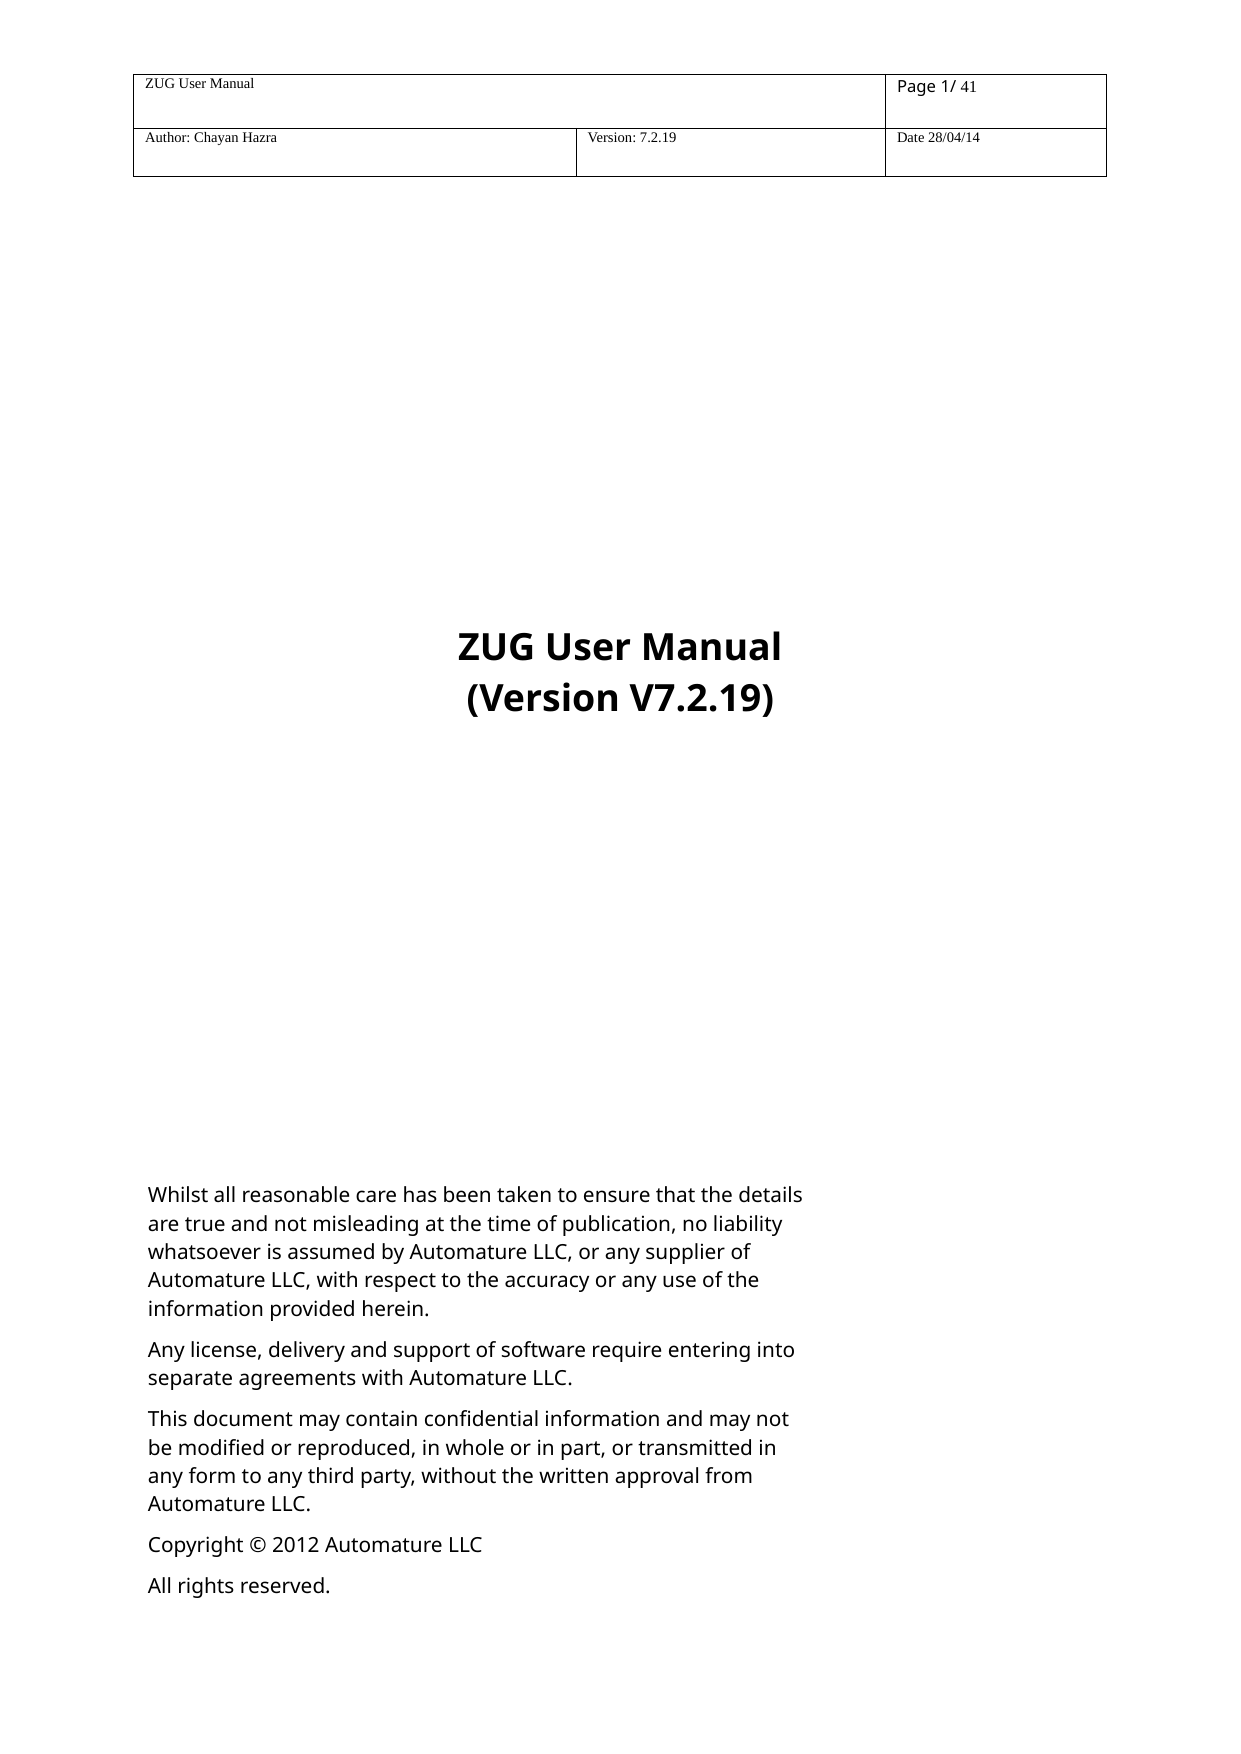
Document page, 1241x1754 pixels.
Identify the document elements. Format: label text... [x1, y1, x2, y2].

text Copyright © 2012 Automature LLC [148, 1531, 812, 1559]
title ZUG User Manual (Version V7.2.19) [148, 620, 1092, 722]
text This document may contain confidential information and may not be modified or reproduced, in whole or in part, or transmitted in any form to any third party, without the written approval from Automature LLC. [148, 1404, 812, 1518]
text Any license, delivery and support of software require entering into separate agreements with Automature LLC. [148, 1335, 812, 1392]
text Whilst all reasonable care has been taken to ensure that the details are true and not misleading at the time of publication, no liability whatsoever is assumed by Automature LLC, or any supplier of Automature LLC, with respect to the accuracy or any use of the information provided herein. [148, 1180, 812, 1322]
text All rights reserved. [148, 1571, 812, 1600]
